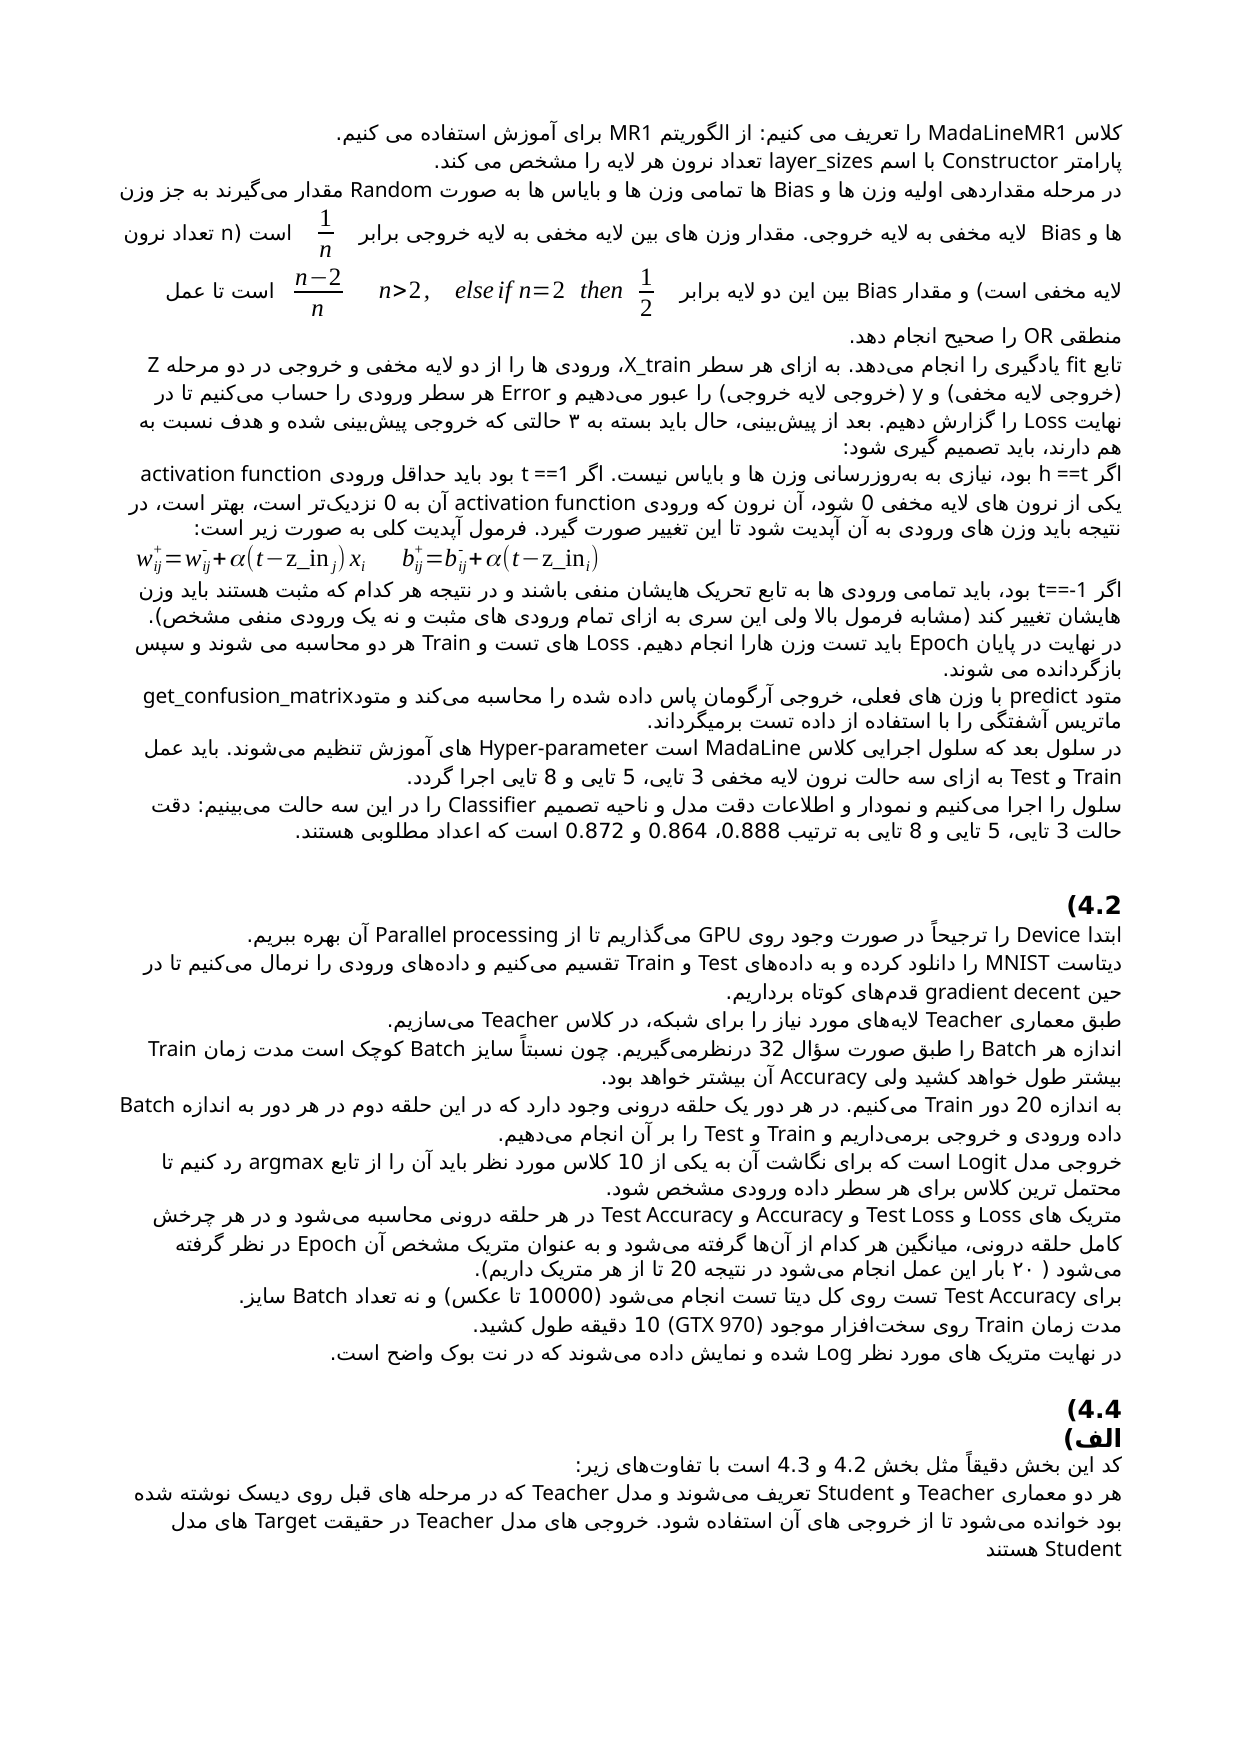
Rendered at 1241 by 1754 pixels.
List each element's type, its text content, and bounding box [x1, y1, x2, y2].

text متود predict با وزن های فعلی، خروجی آرگومان پاس داده شده را محاسبه می‌کند و متودget_confusion_matrix ماتریس آشفتگی را با استفاده از داده تست برمیگرداند. [118, 681, 1122, 733]
text اگر h ==t بود، نیازی به به‌روز‌رسانی وزن ها و بایاس نیست. اگر t ==1 بود باید حداقل ورودی activation function یکی از نرون های لایه مخفی 0 شود، آن نرون که ورودی activation function آن به 0 نزدیک‌تر است، بهتر است، در نتیجه باید وزن های ورودی به آن آپدیت شود تا این تغییر صورت گیرد. فرمول آپدیت کلی به صورت زیر است: [118, 459, 1122, 541]
text 4.2) [118, 891, 1122, 920]
text 4.4) [118, 1395, 1122, 1424]
text پارامتر Constructor با اسم layer_sizes تعداد نرون هر لایه را مشخص می کند. [118, 147, 1122, 175]
text در مرحله مقداردهی اولیه وزن ها و Bias ها تمامی وزن ها و بایاس ها به صورت Random مقدار می‌گیرند به جز وزن ها و Bias لایه مخفی به لایه خروجی. مقدار وزن های بین لایه مخفی به لایه خروجی برابر است (n تعداد نرون لایه مخفی است) و مقدار Bias بین این دو لایه برابر است تا عمل منطقی OR را صحیح انجام دهد. [118, 175, 1122, 350]
text سلول را اجرا می‌کنیم و نمودار و اطلاعات دقت مدل و ناحیه تصمیم Classifier را در این سه حالت می‌بینیم: دقت حالت 3 تایی، 5 تایی و 8 تایی به ترتیب 0.888، 0.864 و 0.872 است که اعداد مطلوبی هستند. [118, 790, 1122, 843]
text دیتاست MNIST را دانلود کرده و به داده‌های Test و Train تقسیم می‌کنیم و داده‌های ورودی را نرمال می‌کنیم تا در حین gradient decent قدم‌های کوتاه برداریم. [118, 948, 1122, 1005]
text کلاس MadaLineMR1 را تعریف می کنیم: از الگوریتم MR1 برای آموزش استفاده می کنیم. [118, 118, 1122, 147]
text اندازه هر Batch را طبق صورت سؤال 32 درنظرمی‌گیریم. چون نسبتاً سایز Batch کوچک است مدت زمان Train بیشتر طول خواهد کشید ولی Accuracy آن بیشتر خواهد بود. [118, 1034, 1122, 1091]
text در سلول بعد که سلول اجرایی کلاس MadaLine است Hyper-parameter های آموزش تنظیم می‌شوند. باید عمل Train و Test به ازای سه حالت نرون لایه مخفی 3 تایی، 5 تایی و 8 تایی اجرا گردد. [118, 733, 1122, 790]
text در نهایت در پایان Epoch باید تست وزن هارا انجام دهیم. Loss های تست و Train هر دو محاسبه می ‌شوند و سپس بازگردانده می شوند. [118, 628, 1122, 681]
text خروجی مدل Logit است که برای نگاشت آن به یکی از 10 کلاس مورد نظر باید آن را از تابع argmax رد کنیم تا محتمل ترین کلاس برای هر سطر داده ورودی مشخص شود. [118, 1147, 1122, 1200]
text هر دو معماری Teacher و Student تعریف می‌شوند و مدل Teacher که در مرحله های قبل روی دیسک نوشته شده بود خوانده می‌شود تا از خروجی های آن استفاده شود. خروجی های مدل Teacher در حقیقت Target های مدل Student هستند [118, 1478, 1122, 1563]
text طبق معماری Teacher لایه‌های مورد نیاز را برای شبکه، در کلاس Teacher می‌سازیم. [118, 1005, 1122, 1034]
text در نهایت متریک های مورد نظر Log شده و نمایش داده می‌شوند که در نت بوک واضح است. [118, 1338, 1122, 1367]
text ابتدا Device را ترجیحاً در صورت وجود روی GPU می‌گذاریم تا از Parallel processing آن بهره ببریم. [118, 920, 1122, 948]
text تابع fit یادگیری را انجام می‌دهد. به ازای هر سطر X_train، ورودی ها را از دو لایه مخفی و خروجی در دو مرحله Z (خروجی لایه مخفی) و y (خروجی لایه خروجی) را عبور می‌دهیم و Error هر سطر ورودی را حساب می‌کنیم تا در نهایت Loss را گزارش دهیم. بعد از پیش‌بینی، حال باید بسته به ۳ حالتی که خروجی پیش‌بینی شده و هدف نسبت به هم دارند، باید تصمیم گیری شود: [118, 350, 1122, 459]
text مدت زمان Train روی سخت‌افزار موجود (GTX 970) 10 دقیقه طول کشید. [118, 1310, 1122, 1338]
text به اندازه 20 دور Train می‌کنیم. در هر دور یک حلقه درونی وجود دارد که در این حلقه دوم در هر دور به اندازه Batch داده ورودی و خروجی برمی‌داریم و Train و Test را بر آن انجام می‌دهیم. [118, 1091, 1122, 1147]
text کد این بخش دقیقاً مثل بخش 4.2 و 4.3 است با تفاوت‌های زیر: [118, 1453, 1122, 1478]
text اگر t==-1 بود، باید تمامی ورودی ها به تابع تحریک هایشان منفی باشند و در نتیجه هر کدام که مثبت هستند باید وزن هایشان تغییر کند (مشابه فرمول بالا ولی این سری به ازای تمام ورودی های مثبت و نه یک ورودی منفی مشخص). [118, 575, 1122, 628]
text الف) [118, 1424, 1122, 1453]
text متریک های Loss و Test Loss و Accuracy و Test Accuracy در هر حلقه درونی محاسبه می‌شود و در هر چرخش کامل حلقه درونی، میانگین هر کدام از آن‌ها گرفته می‌شود و به عنوان متریک مشخص آن Epoch در نظر گرفته می‌شود ( ۲۰ بار این عمل انجام می‌شود در نتیجه 20 تا از هر متریک داریم). [118, 1200, 1122, 1281]
text برای Test Accuracy تست روی کل دیتا تست انجام می‌شود (10000 تا عکس) و نه تعداد Batch سایز. [118, 1281, 1122, 1310]
